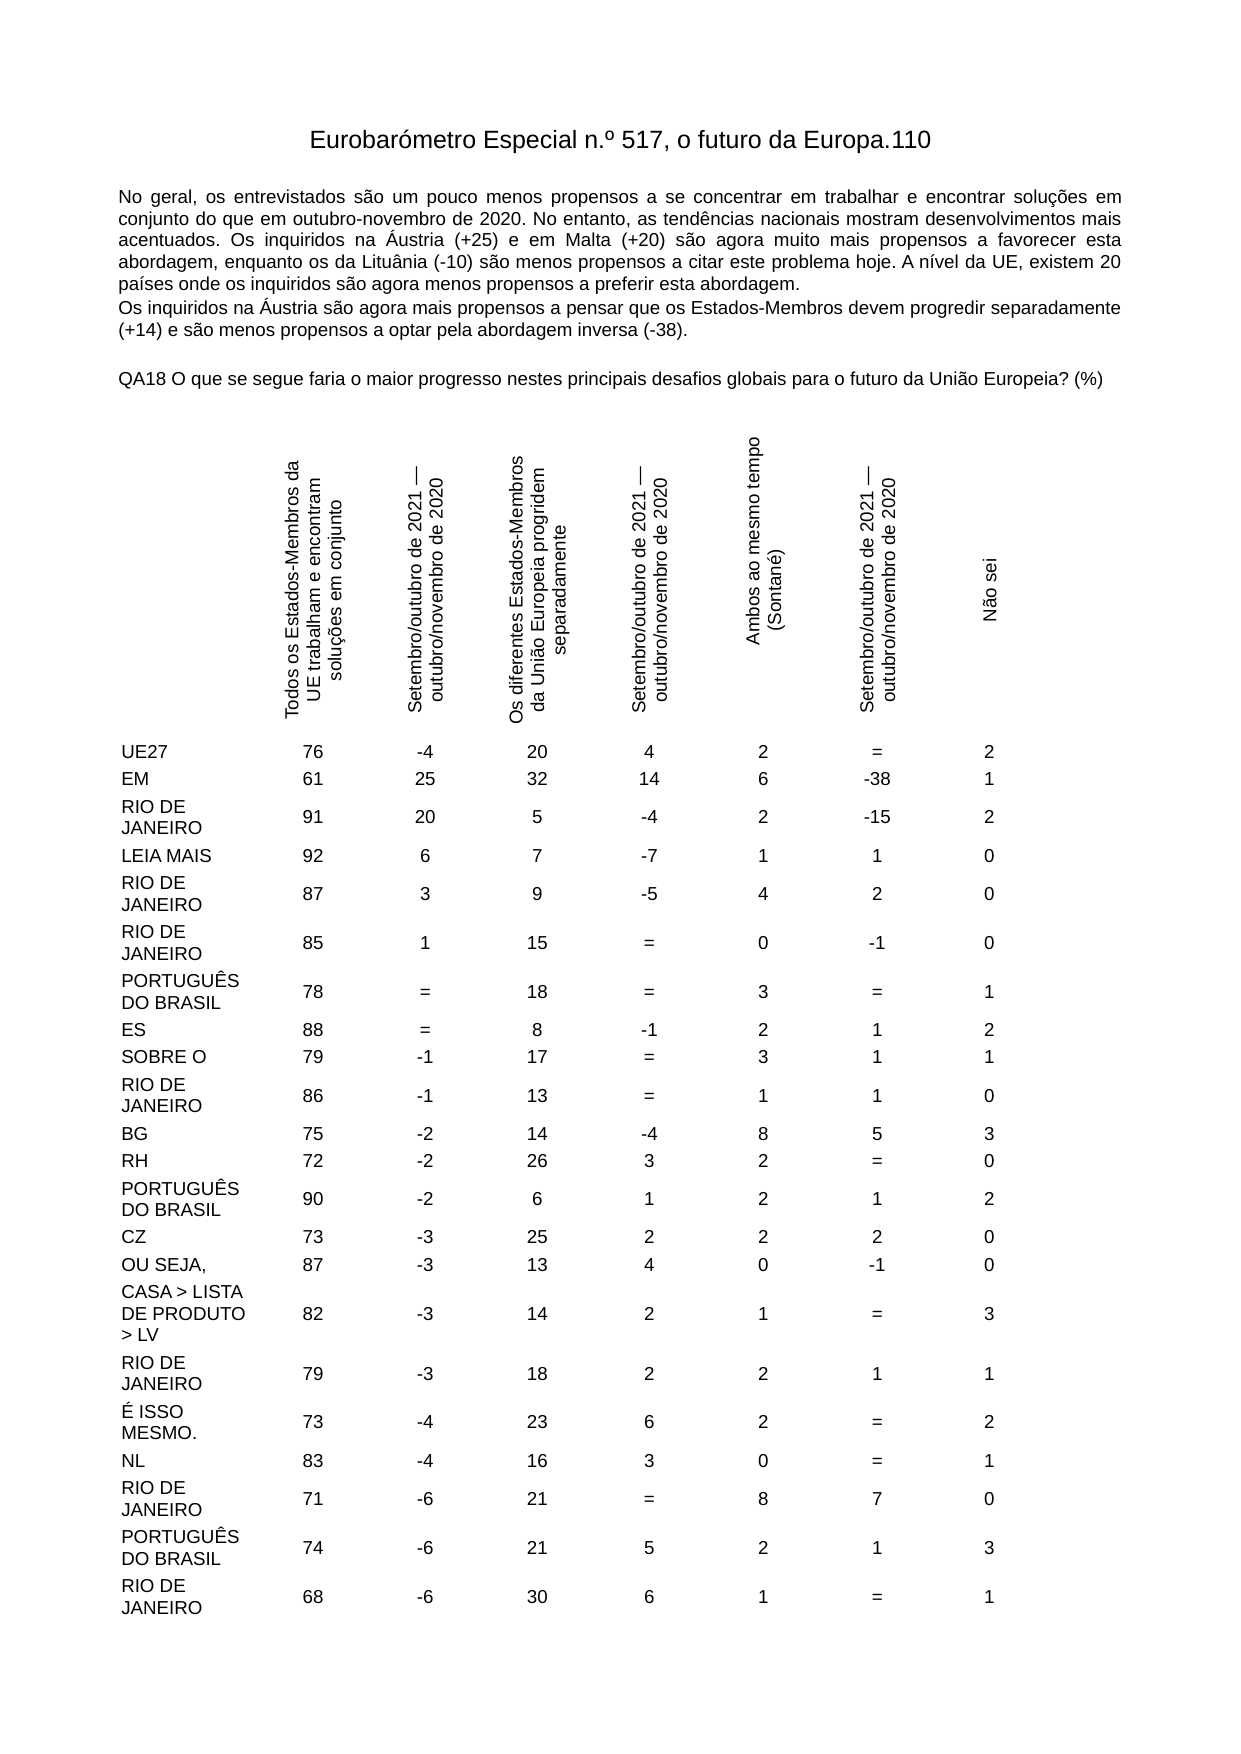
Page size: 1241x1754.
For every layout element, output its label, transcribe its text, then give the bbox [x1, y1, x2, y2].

table_cell 6 [481, 1175, 593, 1223]
table_cell 6 [369, 842, 481, 869]
table_cell 1 [821, 1016, 933, 1043]
table_cell 3 [933, 1120, 1045, 1147]
table_cell 1 [821, 1175, 933, 1223]
table_header Os diferentes Estados-Membros da União Europeia progridem separadamente [481, 443, 593, 738]
table_cell 2 [933, 1175, 1045, 1223]
table_cell 23 [481, 1398, 593, 1447]
table_cell 5 [481, 793, 593, 842]
table_cell LEIA MAIS [118, 842, 257, 869]
table_cell UE27 [118, 738, 257, 765]
table_cell = [369, 1016, 481, 1043]
table_cell 4 [593, 1251, 705, 1278]
table_cell -3 [369, 1224, 481, 1251]
table_cell 2 [933, 738, 1045, 765]
table_cell = [821, 1278, 933, 1349]
table_cell = [593, 1474, 705, 1523]
table_cell 1 [821, 1523, 933, 1572]
table_cell 18 [481, 1349, 593, 1398]
table_cell = [369, 967, 481, 1016]
table_cell 16 [481, 1447, 593, 1474]
table_cell 21 [481, 1474, 593, 1523]
text Os inquiridos na Áustria são agora mais propensos a pensar que os Estados-Membros devem progredir separadamente (+14) e são menos propensos a optar pela abordagem inversa (-38). [118, 297, 1122, 340]
table_cell 0 [705, 918, 821, 967]
table_cell 1 [933, 1349, 1045, 1398]
table_cell -1 [821, 918, 933, 967]
table_cell -4 [369, 738, 481, 765]
table_cell 14 [593, 765, 705, 793]
table_cell = [821, 738, 933, 765]
table_cell -1 [821, 1251, 933, 1278]
table_cell 7 [481, 842, 593, 869]
table_cell 3 [705, 1043, 821, 1071]
table_cell RH [118, 1147, 257, 1174]
table_cell 2 [821, 1224, 933, 1251]
table_cell CASA > LISTA DE PRODUTO > LV [118, 1278, 257, 1349]
table_cell 79 [257, 1349, 369, 1398]
text No geral, os entrevistados são um pouco menos propensos a se concentrar em trabalhar e encontrar soluções em conjunto do que em outubro-novembro de 2020. No entanto, as tendências nacionais mostram desenvolvimentos mais acentuados. Os inquiridos na Áustria (+25) e em Malta (+20) são agora muito mais propensos a favorecer esta abordagem, enquanto os da Lituânia (-10) são menos propensos a citar este problema hoje. A nível da UE, existem 20 países onde os inquiridos são agora menos propensos a preferir esta abordagem. [118, 186, 1122, 294]
table_cell RIO DE JANEIRO [118, 1071, 257, 1120]
table_cell 4 [593, 738, 705, 765]
table_cell 6 [593, 1572, 705, 1621]
table_cell 17 [481, 1043, 593, 1071]
table_cell PORTUGUÊS DO BRASIL [118, 1175, 257, 1223]
table_cell 2 [705, 1016, 821, 1043]
table_cell RIO DE JANEIRO [118, 1474, 257, 1523]
table_cell 2 [705, 1175, 821, 1223]
table_cell 5 [821, 1120, 933, 1147]
table_cell 1 [821, 842, 933, 869]
table_cell 2 [705, 1349, 821, 1398]
table_cell 30 [481, 1572, 593, 1621]
table_header Ambos ao mesmo tempo (Sontané) [705, 443, 821, 738]
table_cell 3 [933, 1278, 1045, 1349]
table_cell 0 [933, 1071, 1045, 1120]
table_header Setembro/outubro de 2021 — outubro/novembro de 2020 [369, 443, 481, 738]
table_cell SOBRE O [118, 1043, 257, 1071]
table_cell 86 [257, 1071, 369, 1120]
table_cell PORTUGUÊS DO BRASIL [118, 1523, 257, 1572]
table_cell -5 [593, 869, 705, 918]
table_cell 3 [933, 1523, 1045, 1572]
table_cell = [821, 1147, 933, 1174]
table_cell 1 [933, 1572, 1045, 1621]
table_cell 13 [481, 1251, 593, 1278]
table_cell 0 [933, 842, 1045, 869]
table_cell 3 [593, 1447, 705, 1474]
table_cell ES [118, 1016, 257, 1043]
table_cell 14 [481, 1120, 593, 1147]
table_cell 1 [705, 1572, 821, 1621]
table_header Setembro/outubro de 2021 — outubro/novembro de 2020 [821, 443, 933, 738]
table_cell 3 [593, 1147, 705, 1174]
table_cell 1 [705, 842, 821, 869]
table_cell 2 [705, 1398, 821, 1447]
table_cell 5 [593, 1523, 705, 1572]
table_cell 14 [481, 1278, 593, 1349]
table_cell 20 [369, 793, 481, 842]
table_cell 61 [257, 765, 369, 793]
table_cell = [821, 1447, 933, 1474]
table_cell 1 [705, 1278, 821, 1349]
table_cell 2 [933, 1398, 1045, 1447]
table_header Todos os Estados-Membros da UE trabalham e encontram soluções em conjunto [257, 443, 369, 738]
table_cell 26 [481, 1147, 593, 1174]
table_cell 0 [933, 869, 1045, 918]
table_cell 2 [593, 1349, 705, 1398]
table_cell 0 [933, 1251, 1045, 1278]
table_cell RIO DE JANEIRO [118, 918, 257, 967]
table_cell 73 [257, 1398, 369, 1447]
table_cell 0 [933, 1147, 1045, 1174]
table_cell -15 [821, 793, 933, 842]
table_cell -38 [821, 765, 933, 793]
table_cell 2 [705, 1523, 821, 1572]
table_cell 2 [705, 1147, 821, 1174]
table_cell 74 [257, 1523, 369, 1572]
table_cell 1 [933, 1447, 1045, 1474]
table_cell -4 [369, 1398, 481, 1447]
table_cell EM [118, 765, 257, 793]
table_cell OU SEJA, [118, 1251, 257, 1278]
table_cell BG [118, 1120, 257, 1147]
table_cell = [821, 967, 933, 1016]
table_cell -4 [593, 1120, 705, 1147]
table_cell 2 [593, 1224, 705, 1251]
table_cell -3 [369, 1278, 481, 1349]
table_cell 3 [705, 967, 821, 1016]
table_cell RIO DE JANEIRO [118, 793, 257, 842]
table_cell 1 [933, 765, 1045, 793]
table_cell 1 [593, 1175, 705, 1223]
table_cell 2 [821, 869, 933, 918]
table_cell 72 [257, 1147, 369, 1174]
table_cell -2 [369, 1120, 481, 1147]
table_cell 1 [705, 1071, 821, 1120]
table_cell -3 [369, 1251, 481, 1278]
table_cell = [593, 1071, 705, 1120]
table_cell 32 [481, 765, 593, 793]
table_cell 87 [257, 869, 369, 918]
table_cell -3 [369, 1349, 481, 1398]
table_cell 2 [933, 793, 1045, 842]
table_cell 2 [933, 1016, 1045, 1043]
table_cell 25 [481, 1224, 593, 1251]
table_cell 82 [257, 1278, 369, 1349]
table_cell -2 [369, 1147, 481, 1174]
table_cell 2 [593, 1278, 705, 1349]
table_cell 4 [705, 869, 821, 918]
table_cell 0 [705, 1251, 821, 1278]
table_cell 6 [593, 1398, 705, 1447]
table_cell 1 [821, 1043, 933, 1071]
table_cell 76 [257, 738, 369, 765]
table_cell -7 [593, 842, 705, 869]
table_cell 1 [821, 1349, 933, 1398]
table_cell 0 [933, 1224, 1045, 1251]
table_cell 73 [257, 1224, 369, 1251]
table_cell 92 [257, 842, 369, 869]
table_cell 1 [369, 918, 481, 967]
table_cell 25 [369, 765, 481, 793]
table_cell 0 [933, 918, 1045, 967]
table_cell 6 [705, 765, 821, 793]
table_cell -1 [593, 1016, 705, 1043]
table_header [118, 443, 257, 738]
table_cell 1 [933, 967, 1045, 1016]
table_cell 7 [821, 1474, 933, 1523]
table_cell 3 [369, 869, 481, 918]
table_cell 21 [481, 1523, 593, 1572]
table_cell = [593, 918, 705, 967]
table_cell = [821, 1398, 933, 1447]
table_cell 71 [257, 1474, 369, 1523]
table_cell = [821, 1572, 933, 1621]
table_cell 68 [257, 1572, 369, 1621]
table_cell 20 [481, 738, 593, 765]
table_cell 85 [257, 918, 369, 967]
table_cell 91 [257, 793, 369, 842]
table_cell -6 [369, 1523, 481, 1572]
table_cell 0 [933, 1474, 1045, 1523]
table_cell 87 [257, 1251, 369, 1278]
table_header Setembro/outubro de 2021 — outubro/novembro de 2020 [593, 443, 705, 738]
table_cell PORTUGUÊS DO BRASIL [118, 967, 257, 1016]
table_cell -4 [369, 1447, 481, 1474]
table_cell = [593, 1043, 705, 1071]
table_cell RIO DE JANEIRO [118, 1572, 257, 1621]
table_cell 13 [481, 1071, 593, 1120]
table_cell 88 [257, 1016, 369, 1043]
text QA18 O que se segue faria o maior progresso nestes principais desafios globais para o futuro da União Europeia? (%) [118, 368, 1122, 390]
table_cell 9 [481, 869, 593, 918]
table_cell 75 [257, 1120, 369, 1147]
table_cell 2 [705, 738, 821, 765]
table_cell 1 [821, 1071, 933, 1120]
table_cell 90 [257, 1175, 369, 1223]
table_cell 79 [257, 1043, 369, 1071]
table_cell -1 [369, 1071, 481, 1120]
table_cell -1 [369, 1043, 481, 1071]
table_cell 0 [705, 1447, 821, 1474]
table_cell 8 [705, 1120, 821, 1147]
table_cell 18 [481, 967, 593, 1016]
table_cell 15 [481, 918, 593, 967]
table_cell -6 [369, 1474, 481, 1523]
table_header Não sei [933, 443, 1045, 738]
table_cell 78 [257, 967, 369, 1016]
table_cell 2 [705, 1224, 821, 1251]
table_cell É ISSO MESMO. [118, 1398, 257, 1447]
table_cell RIO DE JANEIRO [118, 869, 257, 918]
table_cell 1 [933, 1043, 1045, 1071]
table_cell -2 [369, 1175, 481, 1223]
table_cell 83 [257, 1447, 369, 1474]
table_cell CZ [118, 1224, 257, 1251]
table_cell = [593, 967, 705, 1016]
table_cell 8 [481, 1016, 593, 1043]
table_cell -6 [369, 1572, 481, 1621]
table_cell -4 [593, 793, 705, 842]
table_cell 8 [705, 1474, 821, 1523]
table_cell 2 [705, 793, 821, 842]
table_cell RIO DE JANEIRO [118, 1349, 257, 1398]
table_cell NL [118, 1447, 257, 1474]
